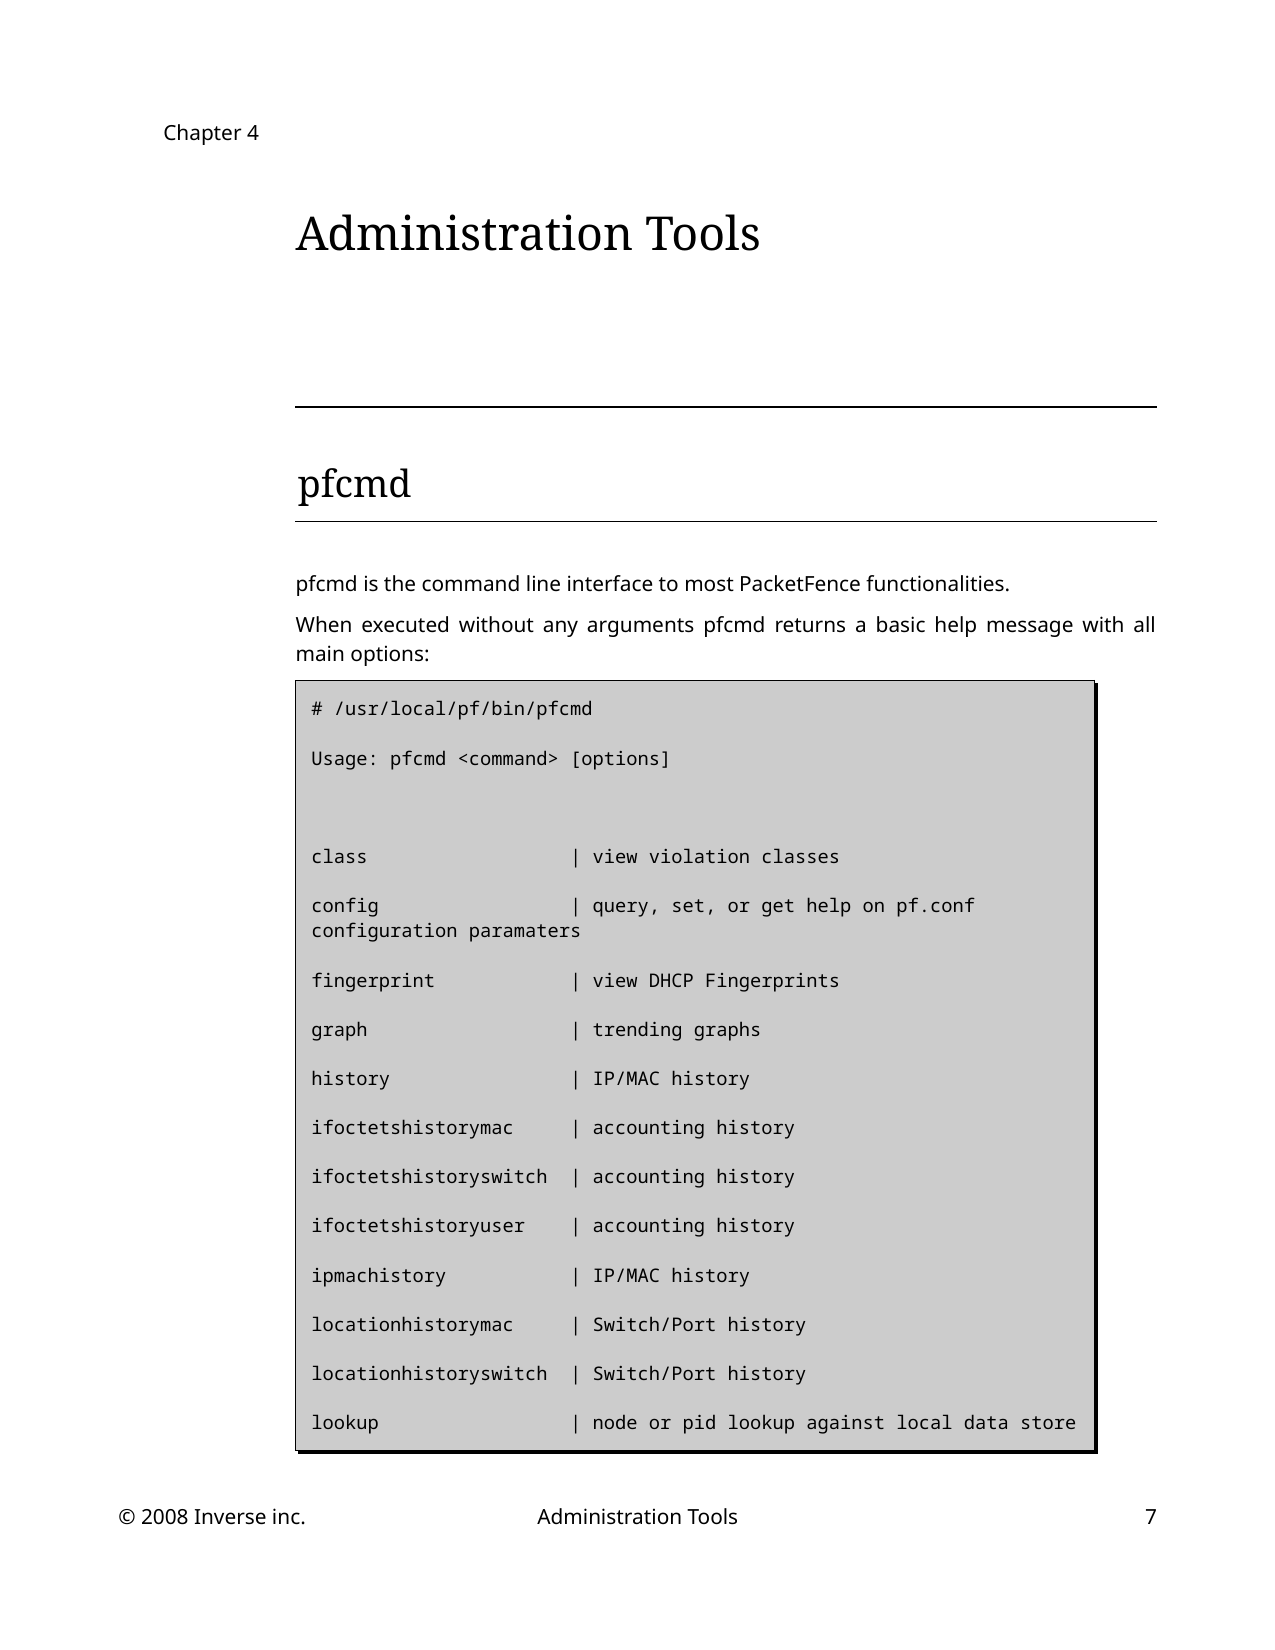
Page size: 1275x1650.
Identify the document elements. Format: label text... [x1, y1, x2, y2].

text ipmachistory | IP/MAC history [296, 1246, 1094, 1287]
subtitle pfcmd [295, 458, 1157, 521]
text ifoctetshistoryswitch | accounting history [296, 1148, 1094, 1189]
text locationhistorymac | Switch/Port history [296, 1295, 1094, 1337]
text history | IP/MAC history [296, 1049, 1094, 1091]
text fingerprint | view DHCP Fingerprints [296, 951, 1094, 992]
text graph | trending graphs [296, 1000, 1094, 1042]
text pfcmd is the command line interface to most PacketFence functionalities. [295, 569, 1157, 598]
text config | query, set, or get help on pf.conf configuration paramaters [296, 876, 1094, 943]
text ifoctetshistorymac | accounting history [296, 1099, 1094, 1140]
text locationhistoryswitch | Switch/Port history [296, 1344, 1094, 1386]
text # /usr/local/pf/bin/pfcmd [296, 681, 1094, 721]
text ifoctetshistoryuser | accounting history [296, 1197, 1094, 1238]
text lookup | node or pid lookup against local data store [296, 1394, 1094, 1450]
text Usage: pfcmd <command> [options] [296, 729, 1094, 770]
text class | view violation classes [296, 827, 1094, 869]
subtitle Administration Tools [295, 201, 1157, 406]
text When executed without any arguments pfcmd returns a basic help message with all main options: [295, 610, 1157, 667]
